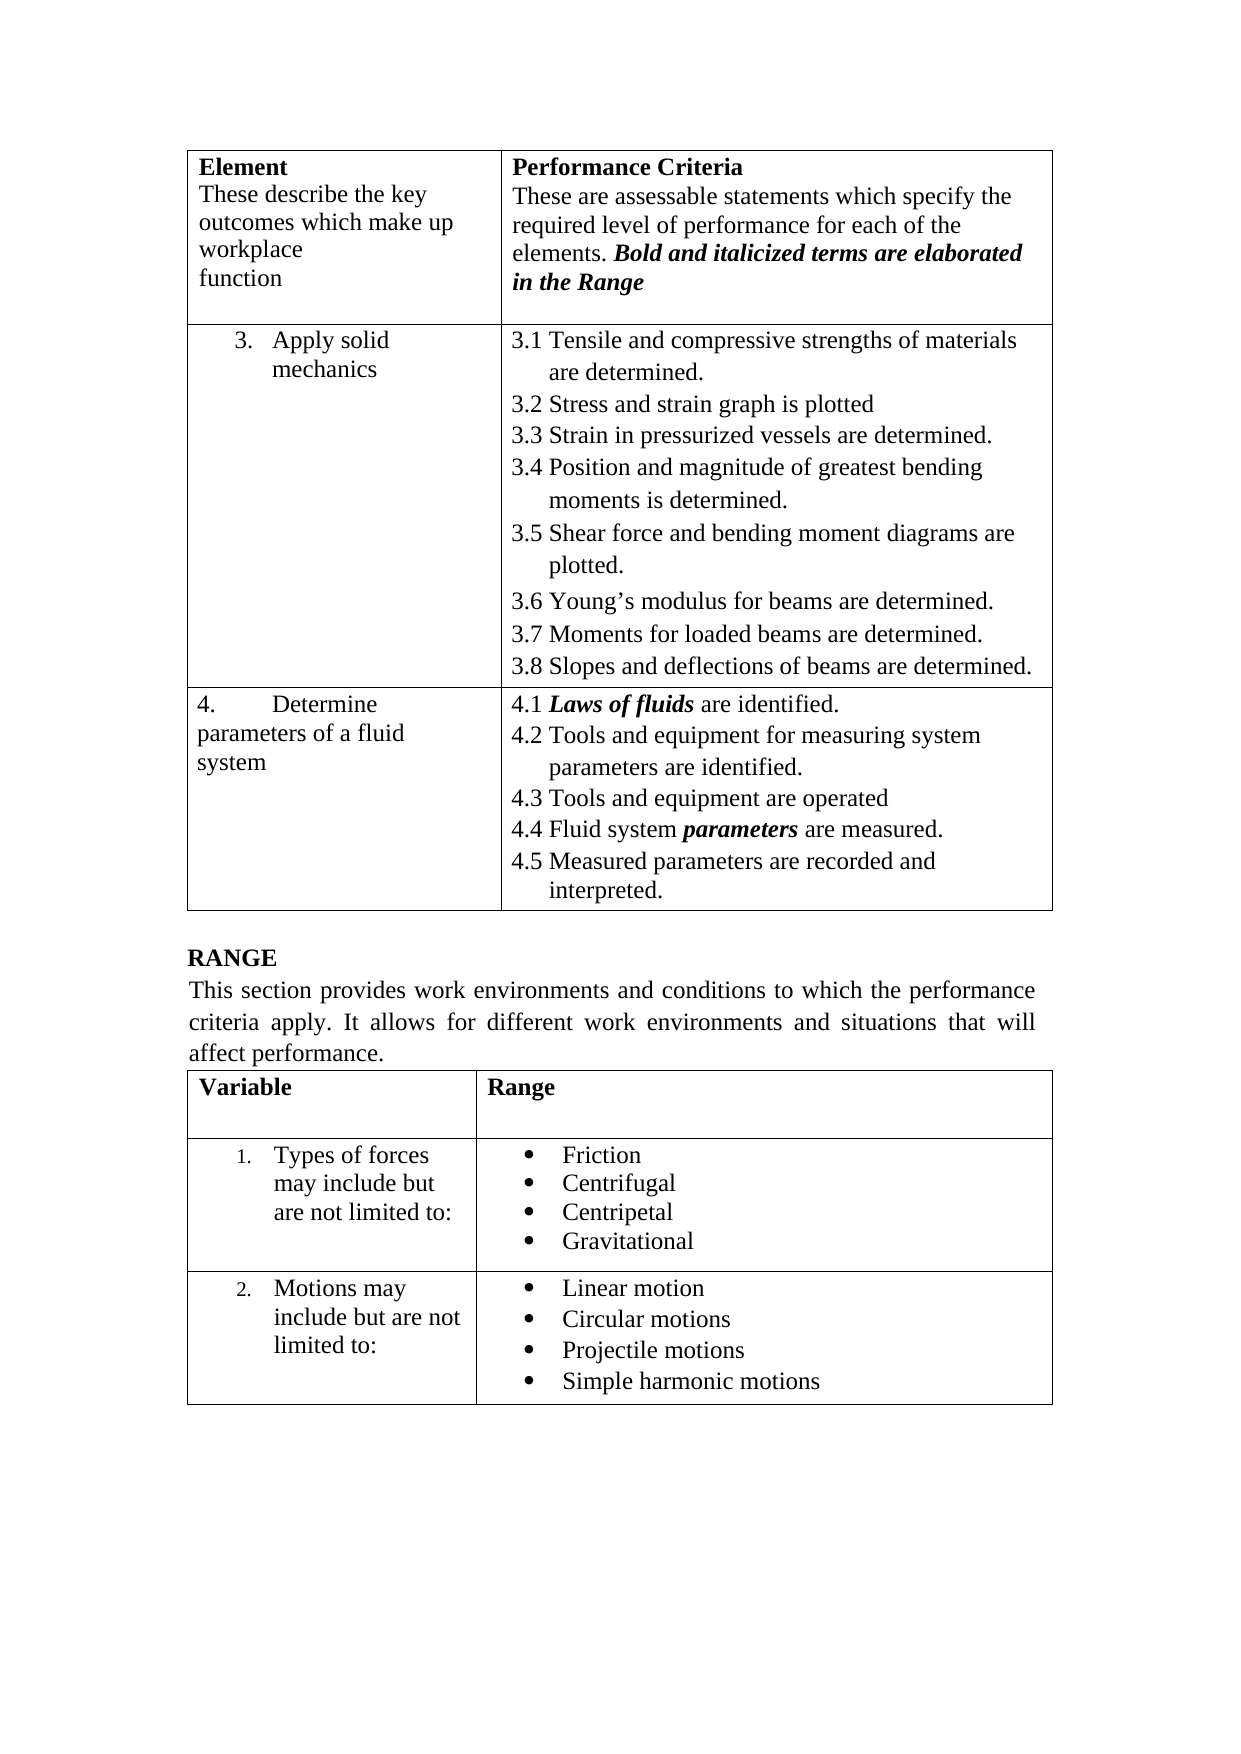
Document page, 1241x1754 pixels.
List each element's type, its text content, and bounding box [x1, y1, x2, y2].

table_header Element These describe the key outcomes which make up workplace function [188, 151, 501, 323]
table_cell Linear motion Circular motions Projectile motions Simple harmonic motions [477, 1272, 1052, 1404]
table_cell Apply solid mechanics [188, 325, 501, 687]
table_cell Types of forces may include but are not limited to: [188, 1139, 476, 1271]
table_header Range [477, 1071, 1052, 1138]
table_cell Motions may include but are not limited to: [188, 1272, 476, 1404]
text RANGE [187, 943, 1053, 972]
table_cell Friction Centrifugal Centripetal Gravitational [477, 1139, 1052, 1271]
table_cell Determine parameters of a fluid system [188, 688, 501, 910]
text This section provides work environments and conditions to which the performance criteria apply. It allows for different work environments and situations that will affect performance. [188, 975, 1037, 1067]
table_header Performance Criteria These are assessable statements which specify the required level of performance for each of the elements. Bold and italicized terms are elaborated in the Range [502, 151, 1052, 323]
table_header Variable [188, 1071, 476, 1138]
table_cell 4.1 Laws of fluids are identified. 4.2 Tools and equipment for measuring system parameters are identified. 4.3 Tools and equipment are operated 4.4 Fluid system parameters are measured. 4.5 Measured parameters are recorded and interpreted. [502, 688, 1052, 910]
table_cell 3.1 Tensile and compressive strengths of materials are determined. 3.2 Stress and strain graph is plotted 3.3 Strain in pressurized vessels are determined. 3.4 Position and magnitude of greatest bending moments is determined. 3.5 Shear force and bending moment diagrams are plotted. 3.6 Young’s modulus for beams are determined. 3.7 Moments for loaded beams are determined. 3.8 Slopes and deflections of beams are determined. [502, 325, 1052, 687]
